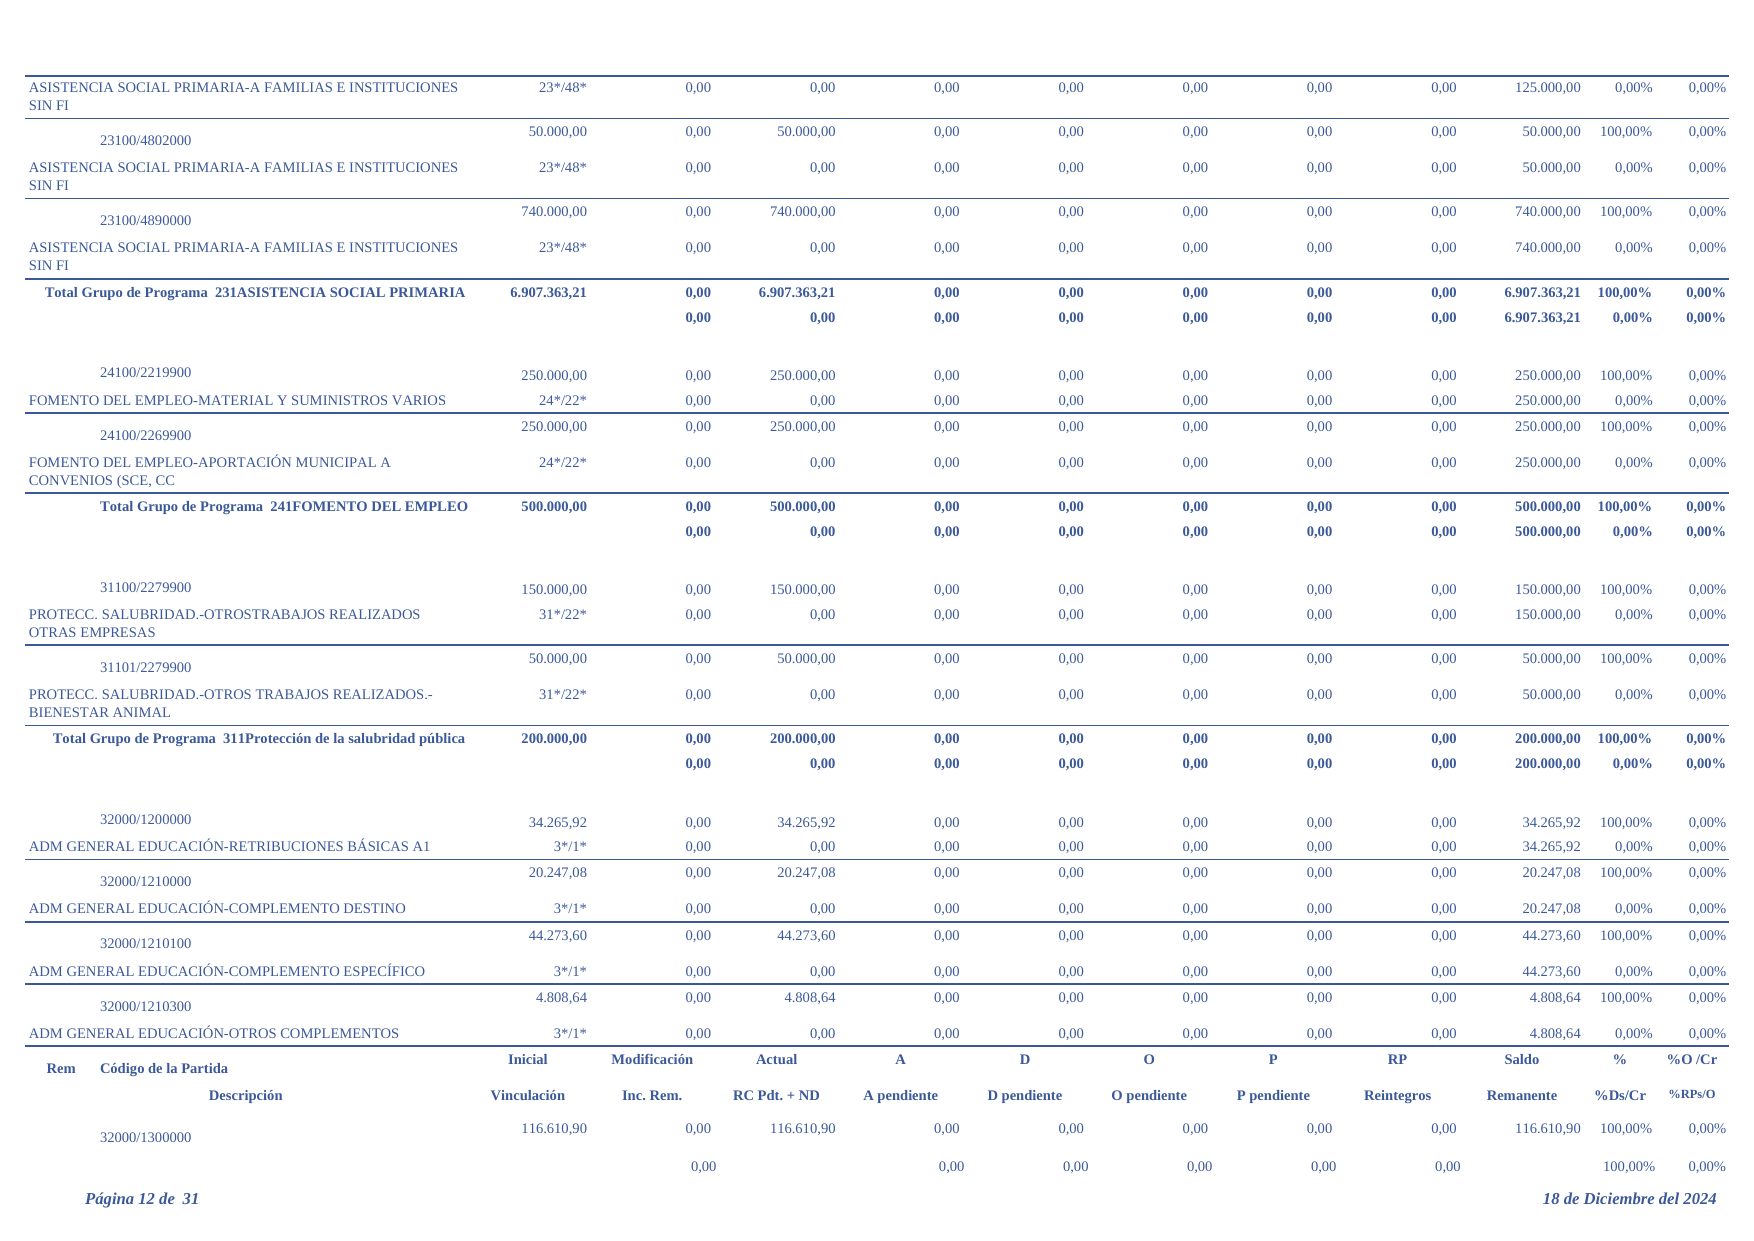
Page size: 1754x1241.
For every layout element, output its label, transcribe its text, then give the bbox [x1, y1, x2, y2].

table_cell 0,00 [1237, 985, 1364, 1021]
table_cell 0,00 [733, 834, 863, 859]
table_cell 0,00 [611, 199, 733, 235]
table_cell 0,00 [611, 751, 733, 793]
table_cell 0,00 [1364, 199, 1487, 235]
table_cell 0,00 [1364, 1021, 1487, 1045]
table_cell 0,00 [611, 280, 733, 304]
table_cell 0,00 [1364, 751, 1487, 793]
table_cell 0,00% [1594, 305, 1666, 346]
table_cell Remanente [1487, 1083, 1594, 1116]
table_cell 0,00% [1666, 305, 1729, 346]
table_cell 0,00 [1111, 834, 1237, 859]
table_cell 116.610,90 [733, 1116, 863, 1152]
table_cell %O /Cr [1666, 1047, 1729, 1083]
table_cell 0,00 [863, 280, 987, 304]
table_cell 31100/2279900 [25, 561, 490, 602]
table_cell 250.000,00 [1487, 346, 1594, 387]
table_cell 0,00 [611, 305, 733, 346]
table_cell 100,00% [1594, 199, 1666, 235]
table_cell 0,00 [1237, 450, 1364, 492]
table_cell 0,00 [1111, 305, 1237, 346]
table_cell 0,00 [987, 682, 1111, 724]
table_cell Reintegros [1364, 1083, 1487, 1116]
table_cell ASISTENCIA SOCIAL PRIMARIA-A FAMILIAS E INSTITUCIONES SIN FI [25, 155, 490, 198]
table_cell 200.000,00 [1487, 726, 1594, 751]
table_cell 0,00 [1111, 1021, 1237, 1045]
table_cell 250.000,00 [1487, 414, 1594, 449]
table_cell 0,00 [611, 923, 733, 958]
table_cell 0,00 [611, 959, 733, 983]
table_cell 0,00 [1111, 155, 1237, 198]
table_cell 0,00 [1364, 494, 1487, 519]
table_cell 150.000,00 [1487, 561, 1594, 602]
table_cell 32000/1210300 [25, 985, 490, 1021]
table_cell 0,00 [1364, 793, 1487, 834]
table_cell 0,00 [987, 834, 1111, 859]
table_cell 0,00 [1237, 346, 1364, 387]
table_cell 0,00% [1594, 519, 1666, 561]
table_cell 0,00% [1594, 388, 1666, 412]
table_cell 0,00 [1237, 751, 1364, 793]
table_cell 150.000,00 [733, 561, 863, 602]
table_cell 100,00% [1594, 414, 1666, 449]
table_cell 0,00 [1237, 519, 1364, 561]
table_cell 0,00 [611, 896, 733, 921]
table_cell ADM GENERAL EDUCACIÓN-OTROS COMPLEMENTOS [25, 1021, 490, 1045]
table_cell [25, 519, 490, 561]
table_cell 50.000,00 [1487, 646, 1594, 682]
table_cell 0,00 [1364, 726, 1487, 751]
table_cell 3*/1* [490, 959, 611, 983]
table_cell 6.907.363,21 [490, 280, 611, 304]
table_cell 0,00 [863, 959, 987, 983]
table_cell 0,00% [1666, 793, 1729, 834]
table_cell 0,00 [733, 235, 863, 278]
table_cell ADM GENERAL EDUCACIÓN-COMPLEMENTO DESTINO [25, 896, 490, 921]
table_cell 0,00 [611, 860, 733, 896]
table_cell 250.000,00 [733, 414, 863, 449]
table_cell 0,00% [1666, 450, 1729, 492]
table_cell 0,00 [733, 305, 863, 346]
table_cell 23100/4890000 [25, 199, 490, 235]
table_cell 0,00 [1364, 346, 1487, 387]
table_cell 4.808,64 [733, 985, 863, 1021]
table_cell 0,00% [1666, 896, 1729, 921]
table_cell Vinculación [490, 1083, 611, 1116]
table_cell 0,00 [987, 305, 1111, 346]
table_cell 0,00% [1666, 682, 1729, 724]
table_cell 0,00 [1237, 155, 1364, 198]
table_cell 34.265,92 [1487, 834, 1594, 859]
table_cell 0,00 [863, 414, 987, 449]
table_cell 6.907.363,21 [1487, 280, 1594, 304]
table_cell 0,00 [1111, 602, 1237, 644]
table_cell 23*/48* [490, 235, 611, 278]
table_cell 6.907.363,21 [733, 280, 863, 304]
table_cell 0,00 [1364, 235, 1487, 278]
table_cell 0,00 [611, 494, 733, 519]
table_cell 0,00% [1666, 388, 1729, 412]
table_cell 0,00 [1364, 682, 1487, 724]
table_cell 0,00 [987, 450, 1111, 492]
table_cell 0,00 [863, 923, 987, 958]
table_cell Inc. Rem. [611, 1083, 733, 1116]
table_cell 100,00% [1594, 1116, 1666, 1152]
table_cell PROTECC. SALUBRIDAD.-OTROS TRABAJOS REALIZADOS.- BIENESTAR ANIMAL [25, 682, 490, 724]
table_cell 0,00 [1364, 77, 1487, 118]
table_cell 0,00 [1364, 155, 1487, 198]
table_cell 20.247,08 [1487, 860, 1594, 896]
table_cell 0,00 [863, 155, 987, 198]
table_cell 0,00 [611, 682, 733, 724]
table_cell 0,00 [1111, 561, 1237, 602]
table_cell Total Grupo de Programa 241FOMENTO DEL EMPLEO [25, 494, 490, 519]
table_cell 0,00 [611, 346, 733, 387]
table_cell 0,00 [1237, 860, 1364, 896]
table_cell 6.907.363,21 [1487, 305, 1594, 346]
table_cell 0,00% [1666, 923, 1729, 958]
table_cell 0,00 [1111, 646, 1237, 682]
table_cell 0,00 [1111, 199, 1237, 235]
table_cell 0,00% [1666, 155, 1729, 198]
table_cell [25, 751, 490, 793]
table_cell 0,00% [1666, 959, 1729, 983]
table_cell 100,00% [1594, 561, 1666, 602]
table_cell 0,00 [863, 1116, 987, 1152]
table_cell 0,00% [1666, 751, 1729, 793]
table_cell 100,00% [1594, 793, 1666, 834]
table_cell 50.000,00 [733, 119, 863, 155]
table_cell 4.808,64 [490, 985, 611, 1021]
table_cell 0,00 [987, 388, 1111, 412]
table_cell 0,00 [611, 602, 733, 644]
table_cell 0,00 [733, 896, 863, 921]
table_cell O pendiente [1111, 1083, 1237, 1116]
table_cell 0,00 [611, 77, 733, 118]
table_cell 0,00 [1364, 834, 1487, 859]
table_cell 250.000,00 [733, 346, 863, 387]
table_cell 20.247,08 [490, 860, 611, 896]
table_cell 0,00 [863, 346, 987, 387]
table_cell 0,00% [1666, 860, 1729, 896]
table_cell 0,00 [1237, 414, 1364, 449]
table_cell 0,00 [987, 414, 1111, 449]
table_cell 0,00 [1111, 896, 1237, 921]
table_cell 0,00 [863, 682, 987, 724]
table_cell 0,00 [1237, 235, 1364, 278]
table_cell 31*/22* [490, 682, 611, 724]
table_cell 0,00 [1364, 1116, 1487, 1152]
table_cell 100,00% [1594, 985, 1666, 1021]
table_cell 0,00% [1594, 959, 1666, 983]
table_cell [25, 305, 490, 346]
table_cell 250.000,00 [490, 346, 611, 387]
table_cell 3*/1* [490, 896, 611, 921]
table_cell Modificación [611, 1047, 733, 1083]
table_cell 0,00% [1666, 414, 1729, 449]
table_cell 23*/48* [490, 77, 611, 118]
table_cell 200.000,00 [733, 726, 863, 751]
table_cell 0,00 [1111, 77, 1237, 118]
table_cell 0,00 [1237, 896, 1364, 921]
table_cell 20.247,08 [1487, 896, 1594, 921]
table_cell 0,00% [1666, 561, 1729, 602]
table_cell 200.000,00 [1487, 751, 1594, 793]
table_cell 0,00 [987, 77, 1111, 118]
table_cell 0,00 [1237, 834, 1364, 859]
table_cell 0,00 [1111, 751, 1237, 793]
table_cell [490, 751, 611, 793]
table_cell 0,00 [1237, 305, 1364, 346]
table_cell 0,00 [1111, 388, 1237, 412]
table_cell 0,00 [1364, 450, 1487, 492]
table_cell 24100/2219900 [25, 346, 490, 387]
table_cell 44.273,60 [490, 923, 611, 958]
table_cell 50.000,00 [1487, 155, 1594, 198]
table_cell 0,00% [1666, 346, 1729, 387]
table_cell 0,00 [733, 1021, 863, 1045]
table_cell 0,00 [987, 923, 1111, 958]
table_cell 0,00 [863, 199, 987, 235]
table_cell 250.000,00 [1487, 450, 1594, 492]
table_cell 0,00% [1594, 235, 1666, 278]
table_cell 44.273,60 [1487, 923, 1594, 958]
table_cell 0,00 [611, 450, 733, 492]
table_cell 0,00 [1111, 494, 1237, 519]
table_cell 0,00 [1364, 923, 1487, 958]
table_cell 34.265,92 [490, 793, 611, 834]
table_cell 0,00% [1594, 682, 1666, 724]
table_cell 0,00 [1237, 77, 1364, 118]
table_cell 0,00% [1666, 494, 1729, 519]
table_cell 0,00 [863, 985, 987, 1021]
table_cell RP [1364, 1047, 1487, 1083]
table_cell 0,00 [733, 77, 863, 118]
table_cell 0,00 [1364, 896, 1487, 921]
table_cell 0,00 [987, 793, 1111, 834]
table_cell 0,00 [1237, 1021, 1364, 1045]
table_cell 500.000,00 [490, 494, 611, 519]
table_cell 0,00 [611, 985, 733, 1021]
table_cell 0,00 [1364, 561, 1487, 602]
table_cell O [1111, 1047, 1237, 1083]
table_cell 0,00 [987, 494, 1111, 519]
table_cell 100,00% [1594, 494, 1666, 519]
table_cell 0,00 [1111, 682, 1237, 724]
table_cell 0,00 [1111, 985, 1237, 1021]
table_cell 0,00 [1111, 1116, 1237, 1152]
table_cell 0,00% [1594, 834, 1666, 859]
table_cell 0,00 [987, 860, 1111, 896]
table_cell 0,00 [987, 1116, 1111, 1152]
table_cell 100,00% [1594, 726, 1666, 751]
table_cell 0,00 [1111, 726, 1237, 751]
table_cell 0,00 [987, 561, 1111, 602]
table_cell 44.273,60 [733, 923, 863, 958]
table_cell ADM GENERAL EDUCACIÓN-RETRIBUCIONES BÁSICAS A1 [25, 834, 490, 859]
table_cell 0,00 [1364, 305, 1487, 346]
table_cell 0,00 [1237, 494, 1364, 519]
table_cell 0,00 [733, 519, 863, 561]
table_cell 0,00 [733, 959, 863, 983]
table_cell 0,00 [1111, 346, 1237, 387]
table_cell 24100/2269900 [25, 414, 490, 449]
table_cell ASISTENCIA SOCIAL PRIMARIA-A FAMILIAS E INSTITUCIONES SIN FI [25, 77, 490, 118]
table_cell 0,00 [611, 834, 733, 859]
table_cell [490, 305, 611, 346]
table_cell P [1237, 1047, 1364, 1083]
table_cell Rem Código de la Partida [25, 1047, 490, 1083]
table_cell 0,00 [611, 119, 733, 155]
table_cell 500.000,00 [1487, 494, 1594, 519]
table_cell 0,00% [1594, 77, 1666, 118]
table_cell 32000/1200000 [25, 793, 490, 834]
table_cell Inicial [490, 1047, 611, 1083]
table_cell 0,00 [987, 985, 1111, 1021]
table_cell 50.000,00 [490, 119, 611, 155]
table_cell 0,00 [1364, 985, 1487, 1021]
table_cell 740.000,00 [1487, 235, 1594, 278]
table_cell 0,00 [611, 1116, 733, 1152]
table_cell 100,00% [1594, 923, 1666, 958]
table_cell 0,00 [733, 602, 863, 644]
table_cell A pendiente [863, 1083, 987, 1116]
table_cell 0,00% [1594, 1021, 1666, 1045]
table_cell 0,00 [611, 793, 733, 834]
table_cell 150.000,00 [490, 561, 611, 602]
table_cell 0,00 [1364, 280, 1487, 304]
table_cell 0,00 [1111, 235, 1237, 278]
table_cell 0,00 [863, 793, 987, 834]
table_cell 0,00% [1666, 519, 1729, 561]
table_cell %Ds/Cr [1594, 1083, 1666, 1116]
table_cell 0,00 [863, 751, 987, 793]
table_cell D pendiente [987, 1083, 1111, 1116]
table_cell 0,00 [987, 519, 1111, 561]
table_cell 0,00 [611, 726, 733, 751]
table_cell 0,00 [611, 646, 733, 682]
table_cell 0,00% [1666, 1116, 1729, 1152]
table_cell ASISTENCIA SOCIAL PRIMARIA-A FAMILIAS E INSTITUCIONES SIN FI [25, 235, 490, 278]
table_cell 4.808,64 [1487, 985, 1594, 1021]
table_cell 100,00% [1594, 646, 1666, 682]
table_cell ADM GENERAL EDUCACIÓN-COMPLEMENTO ESPECÍFICO [25, 959, 490, 983]
table_cell 0,00 [1111, 280, 1237, 304]
table_cell 0,00 [1237, 119, 1364, 155]
table_cell 0,00% [1666, 235, 1729, 278]
table_cell 0,00 [987, 959, 1111, 983]
table_cell 0,00 [987, 199, 1111, 235]
table_cell 0,00 [1237, 388, 1364, 412]
table_cell 34.265,92 [733, 793, 863, 834]
table_cell 0,00 [1111, 450, 1237, 492]
table_cell 500.000,00 [733, 494, 863, 519]
table_cell 0,00 [1111, 923, 1237, 958]
table_cell 740.000,00 [490, 199, 611, 235]
table_cell 0,00 [863, 519, 987, 561]
table_cell 0,00 [733, 751, 863, 793]
table_cell 0,00 [1364, 414, 1487, 449]
table_cell 0,00 [611, 235, 733, 278]
table_cell 0,00 [1111, 119, 1237, 155]
table_cell 24*/22* [490, 388, 611, 412]
table_cell 0,00% [1594, 155, 1666, 198]
table_cell Actual [733, 1047, 863, 1083]
table_cell 0,00 [1364, 119, 1487, 155]
table_cell 0,00% [1666, 985, 1729, 1021]
table_cell 3*/1* [490, 1021, 611, 1045]
table_cell 0,00 [1364, 959, 1487, 983]
table_cell 0,00 [1111, 959, 1237, 983]
table_cell 0,00% [1666, 1021, 1729, 1045]
table_cell 0,00 [863, 305, 987, 346]
table_cell [490, 519, 611, 561]
table_cell 0,00 [1237, 280, 1364, 304]
table_cell 0,00 [1111, 519, 1237, 561]
table_cell 0,00 [611, 561, 733, 602]
table_cell 0,00 [611, 414, 733, 449]
table_cell 0,00 [1237, 199, 1364, 235]
table_cell 4.808,64 [1487, 1021, 1594, 1045]
table_cell 125.000,00 [1487, 77, 1594, 118]
table_cell PROTECC. SALUBRIDAD.-OTROSTRABAJOS REALIZADOS OTRAS EMPRESAS [25, 602, 490, 644]
table_cell 44.273,60 [1487, 959, 1594, 983]
table_cell 0,00 [863, 388, 987, 412]
table_cell 0,00 [1237, 959, 1364, 983]
table_cell 0,00 [733, 450, 863, 492]
table_cell 200.000,00 [490, 726, 611, 751]
table_cell 0,00 [987, 235, 1111, 278]
table_cell 0,00 [1237, 561, 1364, 602]
table_cell 0,00 [987, 119, 1111, 155]
table_cell 0,00 [733, 155, 863, 198]
table_cell 0,00 [987, 602, 1111, 644]
table_cell 0,00% [1594, 602, 1666, 644]
table_cell 0,00 [863, 494, 987, 519]
table_cell A [863, 1047, 987, 1083]
table_cell 24*/22* [490, 450, 611, 492]
table_cell FOMENTO DEL EMPLEO-MATERIAL Y SUMINISTROS VARIOS [25, 388, 490, 412]
table_cell 0,00 [863, 860, 987, 896]
table_cell 50.000,00 [1487, 119, 1594, 155]
table_cell 32000/1210100 [25, 923, 490, 958]
table_cell 100,00% [1594, 280, 1666, 304]
table_cell 0,00 [987, 346, 1111, 387]
table_cell 500.000,00 [1487, 519, 1594, 561]
table_cell 0,00 [1237, 682, 1364, 724]
table_cell 116.610,90 [490, 1116, 611, 1152]
table_cell 0,00 [1111, 414, 1237, 449]
table_cell 0,00 [1237, 793, 1364, 834]
table_cell 0,00 [1364, 646, 1487, 682]
table_cell 0,00 [987, 896, 1111, 921]
table_cell 0,00% [1666, 726, 1729, 751]
table_cell P pendiente [1237, 1083, 1364, 1116]
table_cell 0,00 [987, 280, 1111, 304]
table_cell 0,00 [863, 726, 987, 751]
table_cell 0,00 [1364, 388, 1487, 412]
table_cell 50.000,00 [733, 646, 863, 682]
table_cell 0,00 [1237, 602, 1364, 644]
table_cell Descripción [25, 1083, 490, 1116]
table_cell 32000/1210000 [25, 860, 490, 896]
table_cell 0,00% [1666, 77, 1729, 118]
table_cell 0,00 [1237, 646, 1364, 682]
table_cell 0,00 [1237, 923, 1364, 958]
table_cell 0,00 [1364, 602, 1487, 644]
table_cell 0,00 [987, 646, 1111, 682]
table_cell 100,00% [1594, 860, 1666, 896]
table_cell 0,00 [863, 77, 987, 118]
table_cell 31101/2279900 [25, 646, 490, 682]
table_cell 0,00 [863, 450, 987, 492]
table_cell 0,00 [863, 646, 987, 682]
table_cell 0,00 [863, 1021, 987, 1045]
table_cell 0,00 [733, 682, 863, 724]
table_cell 32000/1300000 [25, 1116, 490, 1152]
table_cell 0,00 [1111, 860, 1237, 896]
table_cell 0,00 [1111, 793, 1237, 834]
table_cell 150.000,00 [1487, 602, 1594, 644]
table_cell 0,00 [863, 834, 987, 859]
table_cell 0,00 [1237, 1116, 1364, 1152]
table_cell 23100/4802000 [25, 119, 490, 155]
table_cell 740.000,00 [1487, 199, 1594, 235]
table_cell 0,00 [987, 751, 1111, 793]
table_cell 0,00 [1364, 519, 1487, 561]
table_cell 0,00% [1594, 896, 1666, 921]
table_cell 0,00% [1666, 199, 1729, 235]
table_cell 0,00% [1594, 751, 1666, 793]
table_cell %RPs/O [1666, 1083, 1729, 1116]
table_cell 250.000,00 [490, 414, 611, 449]
table_cell D [987, 1047, 1111, 1083]
table_cell 3*/1* [490, 834, 611, 859]
table_cell 0,00 [611, 155, 733, 198]
table_cell 0,00% [1594, 450, 1666, 492]
table_cell 0,00 [611, 388, 733, 412]
table_cell 0,00% [1666, 834, 1729, 859]
table_cell 100,00% [1594, 119, 1666, 155]
table_cell 0,00 [987, 155, 1111, 198]
table_cell 0,00% [1666, 602, 1729, 644]
table_cell 0,00% [1666, 646, 1729, 682]
table_cell 116.610,90 [1487, 1116, 1594, 1152]
table_cell 0,00 [987, 726, 1111, 751]
table_cell 0,00 [863, 119, 987, 155]
table_cell 0,00 [863, 235, 987, 278]
table_cell 0,00 [611, 519, 733, 561]
table_cell 0,00 [611, 1021, 733, 1045]
table_cell 0,00 [863, 896, 987, 921]
table_cell 0,00 [1364, 860, 1487, 896]
table_cell 0,00 [863, 602, 987, 644]
table_cell 0,00 [863, 561, 987, 602]
table_cell 0,00 [1237, 726, 1364, 751]
table_cell 23*/48* [490, 155, 611, 198]
table_cell Total Grupo de Programa 231ASISTENCIA SOCIAL PRIMARIA [25, 280, 490, 304]
table_cell 100,00% [1594, 346, 1666, 387]
table_cell Total Grupo de Programa 311Protección de la salubridad pública [25, 726, 490, 751]
table_cell 0,00% [1666, 280, 1729, 304]
table_cell 0,00 [733, 388, 863, 412]
table_cell 250.000,00 [1487, 388, 1594, 412]
table_cell 740.000,00 [733, 199, 863, 235]
table_cell % [1594, 1047, 1666, 1083]
table_cell Saldo [1487, 1047, 1594, 1083]
table_cell 34.265,92 [1487, 793, 1594, 834]
table_cell 31*/22* [490, 602, 611, 644]
table_cell 0,00 [987, 1021, 1111, 1045]
table_cell 0,00% [1666, 119, 1729, 155]
table_cell RC Pdt. + ND [733, 1083, 863, 1116]
table_cell 50.000,00 [1487, 682, 1594, 724]
table_cell 50.000,00 [490, 646, 611, 682]
table_cell 20.247,08 [733, 860, 863, 896]
table_cell FOMENTO DEL EMPLEO-APORTACIÓN MUNICIPAL A CONVENIOS (SCE, CC [25, 450, 490, 492]
